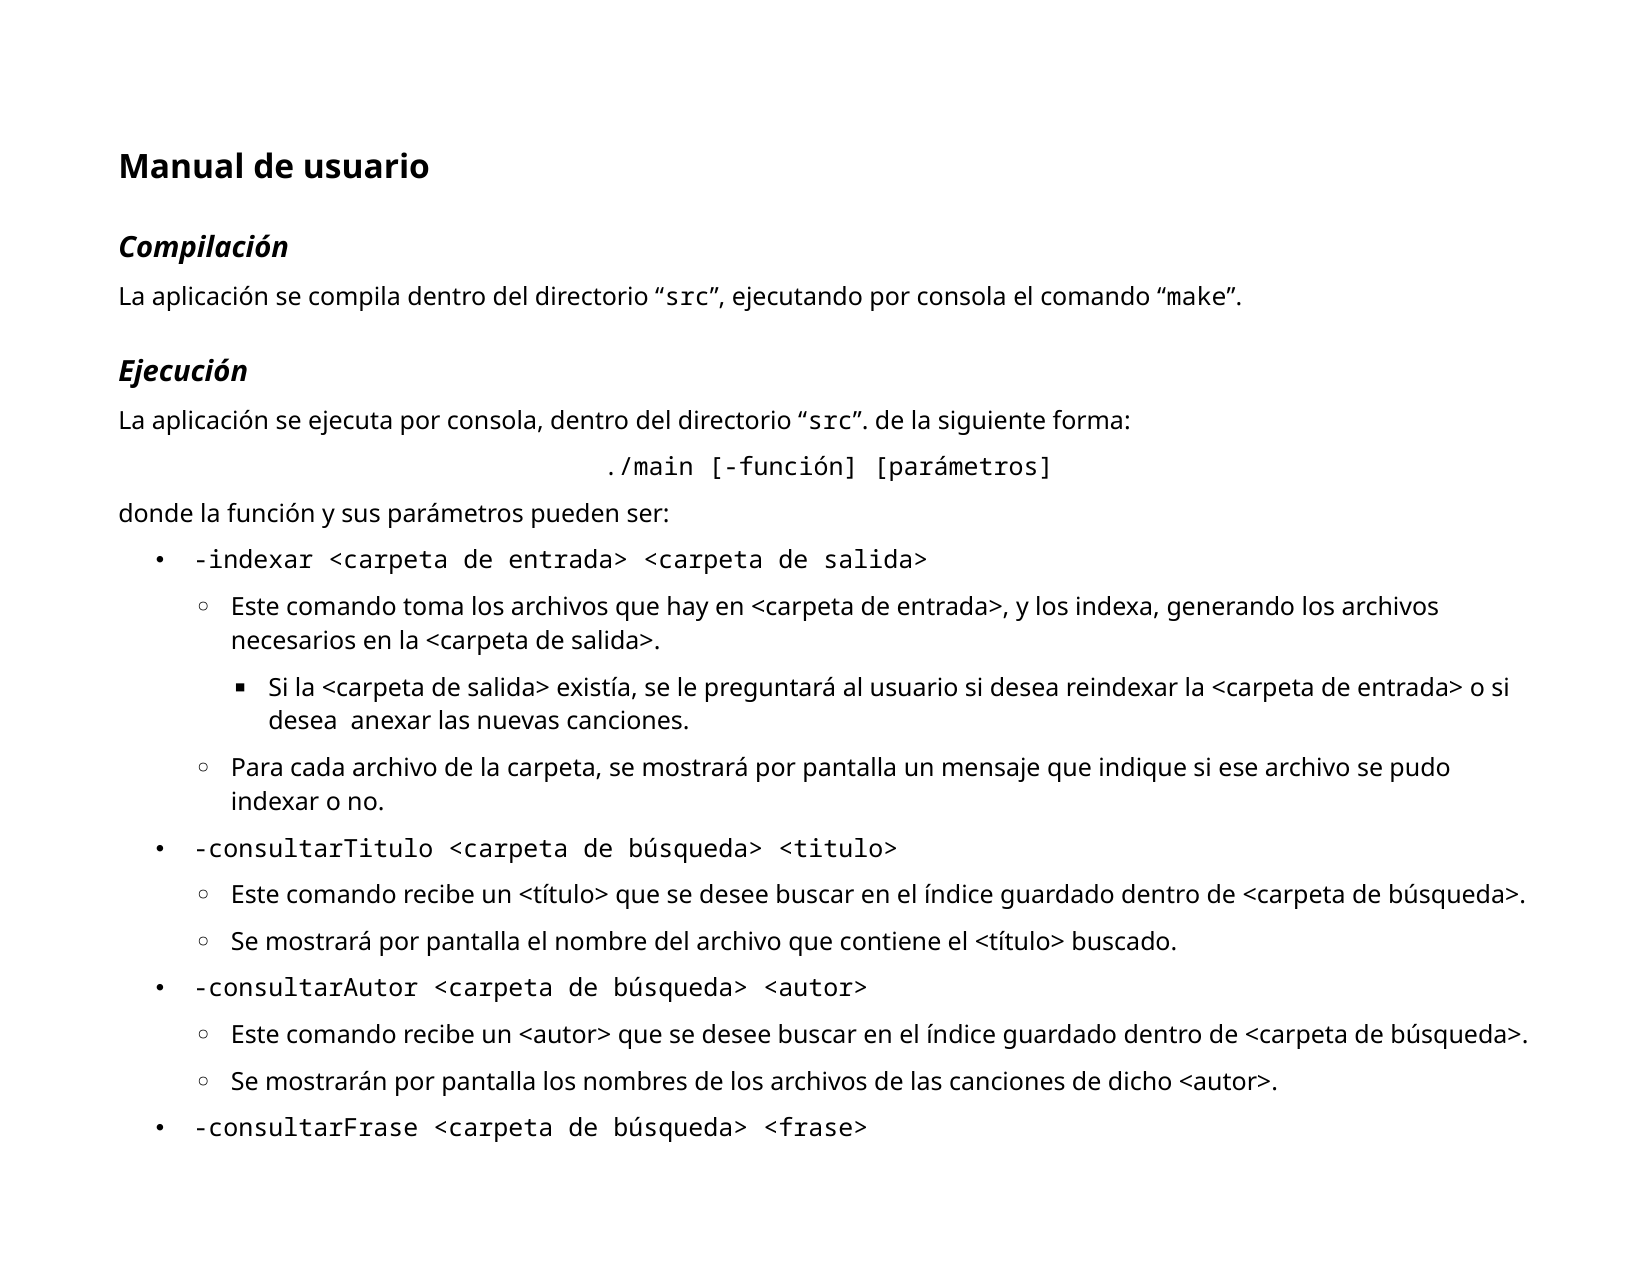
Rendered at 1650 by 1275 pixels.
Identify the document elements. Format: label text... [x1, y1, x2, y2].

list Se mostrarán por pantalla los nombres de los archivos de las canciones de dicho <autor>. [193, 1063, 1532, 1097]
list Si la <carpeta de salida> existía, se le preguntará al usuario si desea reindexar la <carpeta de entrada> o si desea anexar las nuevas canciones. [231, 669, 1532, 737]
text La aplicación se compila dentro del directorio “src”, ejecutando por consola el comando “make”. [118, 278, 1532, 313]
list -indexar <carpeta de entrada> <carpeta de salida> [156, 542, 1532, 576]
list Este comando toma los archivos que hay en <carpeta de entrada>, y los indexa, generando los archivos necesarios en la <carpeta de salida>. [193, 588, 1532, 657]
list Para cada archivo de la carpeta, se mostrará por pantalla un mensaje que indique si ese archivo se pudo indexar o no. [193, 750, 1532, 818]
text donde la función y sus parámetros pueden ser: [118, 495, 1532, 529]
text ./main [-función] [parámetros] [118, 449, 1532, 483]
list -consultarFrase <carpeta de búsqueda> <frase> [156, 1110, 1532, 1144]
text La aplicación se ejecuta por consola, dentro del directorio “src”. de la siguiente forma: [118, 402, 1532, 436]
subtitle Ejecución [118, 350, 1532, 390]
list Este comando recibe un <autor> que se desee buscar en el índice guardado dentro de <carpeta de búsqueda>. [193, 1017, 1532, 1051]
list Este comando recibe un <título> que se desee buscar en el índice guardado dentro de <carpeta de búsqueda>. [193, 877, 1532, 911]
list -consultarTitulo <carpeta de búsqueda> <titulo> [156, 830, 1532, 864]
list -consultarAutor <carpeta de búsqueda> <autor> [156, 970, 1532, 1004]
list Se mostrará por pantalla el nombre del archivo que contiene el <título> buscado. [193, 923, 1532, 958]
subtitle Compilación [118, 226, 1532, 266]
subtitle Manual de usuario [118, 143, 1532, 189]
